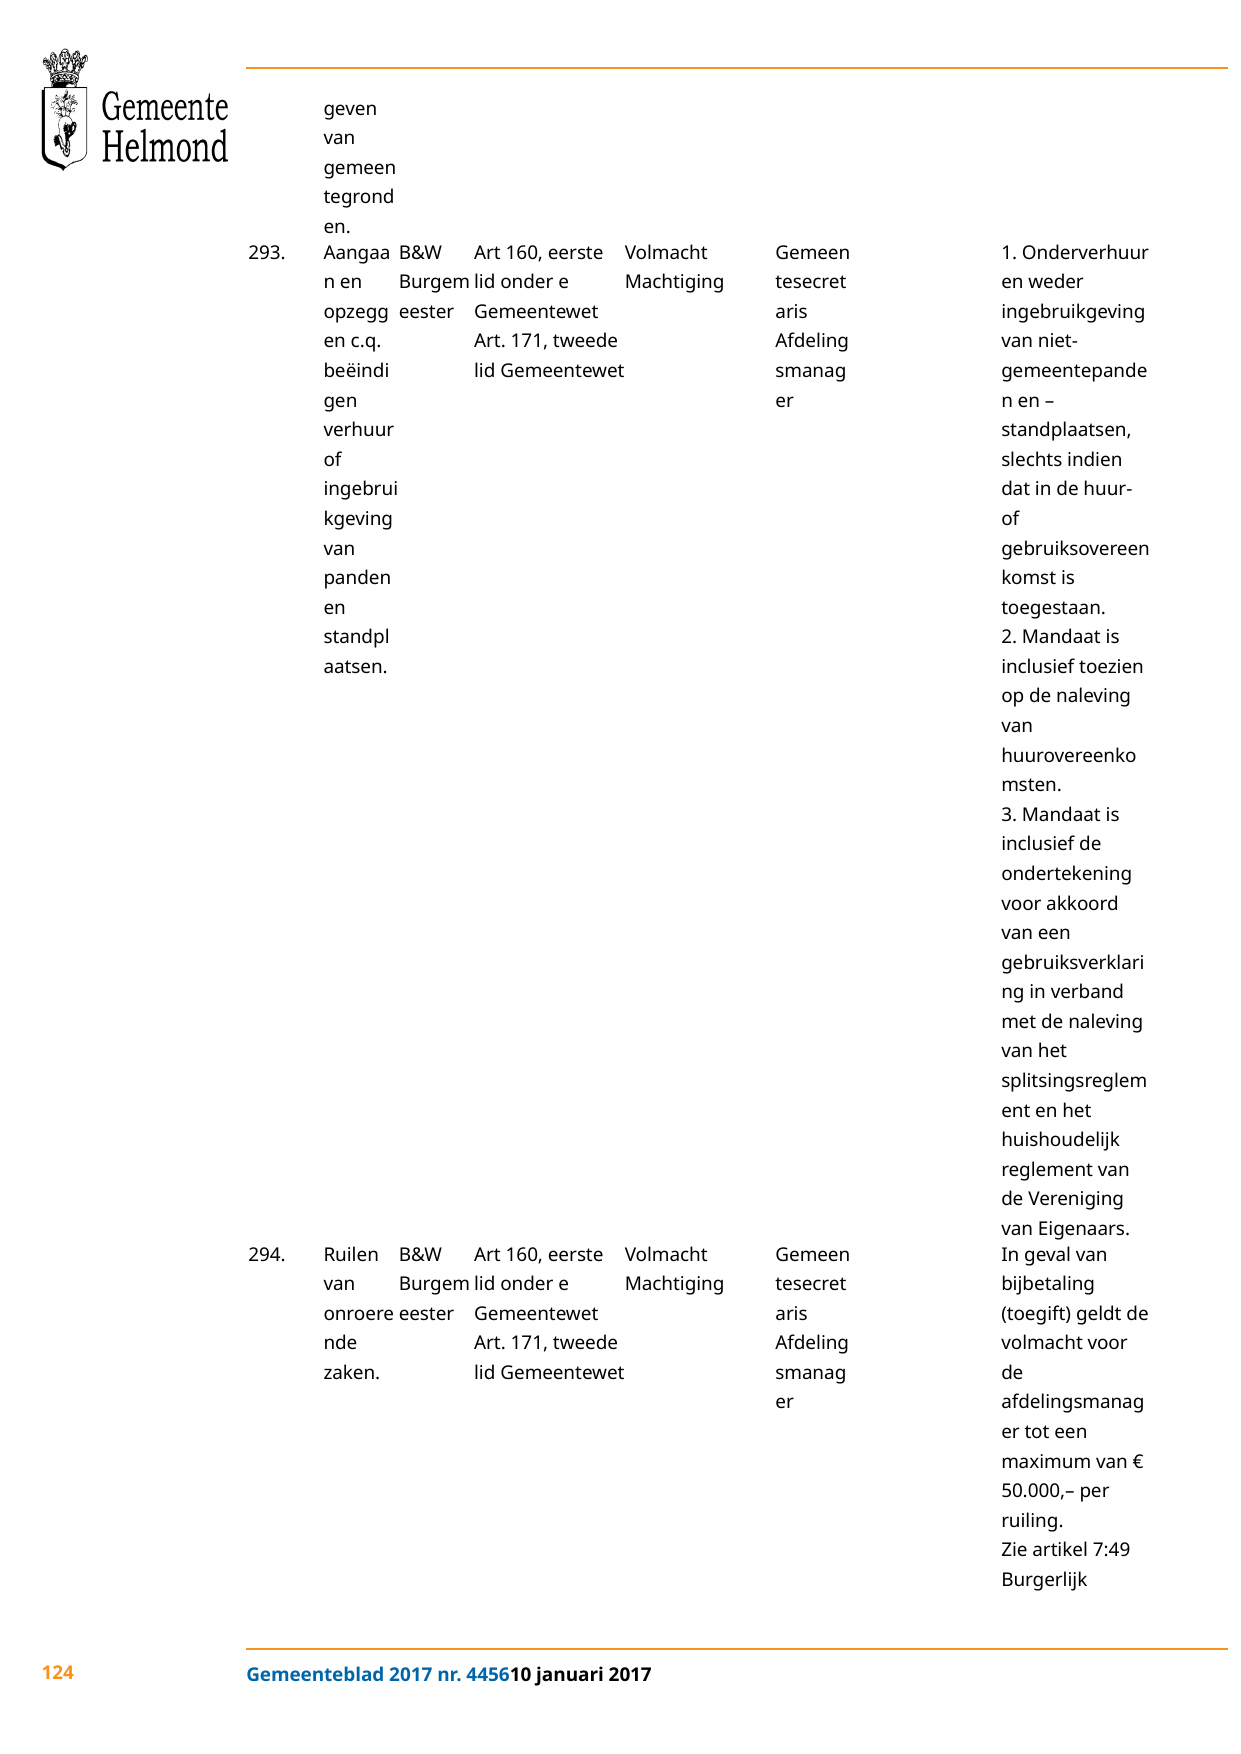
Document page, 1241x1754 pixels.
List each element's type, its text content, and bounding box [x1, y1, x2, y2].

picture [41, 47, 231, 172]
table_cell In geval van bijbetaling (toegift) geldt de volmacht voor de afdelingsmanager tot een maximum van € 50.000,– per ruiling. Zie artikel 7:49 Burgerlijk [1001, 1241, 1152, 1592]
table_cell [850, 239, 1001, 1241]
table_cell [850, 95, 1001, 239]
table_cell B&W Burgemeester [399, 239, 474, 1241]
table_cell Art 160, eerste lid onder e Gemeentewet Art. 171, tweede lid Gemeentewet [474, 1241, 624, 1592]
table_cell Gemeentesecretaris Afdelingsmanager [775, 239, 850, 1241]
table_cell [850, 1241, 1001, 1592]
table_cell Aangaan en opzeggen c.q. beëindigen verhuur of ingebruikgeving van panden en standplaatsen. [323, 239, 398, 1241]
table_cell [474, 95, 624, 239]
table_cell [775, 95, 850, 239]
table_cell geven van gemeentegronden. [323, 95, 398, 239]
table_cell [248, 95, 323, 239]
table_cell Volmacht Machtiging [625, 239, 775, 1241]
table_cell 1. Onderverhuur en weder ingebruikgeving van niet-gemeentepanden en –standplaatsen, slechts indien dat in de huur- of gebruiksovereenkomst is toegestaan. 2. Mandaat is inclusief toezien op de naleving van huurovereenkomsten. 3. Mandaat is inclusief de ondertekening voor akkoord van een gebruiksverklaring in verband met de naleving van het splitsingsreglement en het huishoudelijk reglement van de Vereniging van Eigenaars. [1001, 239, 1152, 1241]
table_cell 294. [248, 1241, 323, 1592]
table_cell [399, 95, 474, 239]
table_cell Art 160, eerste lid onder e Gemeentewet Art. 171, tweede lid Gemeentewet [474, 239, 624, 1241]
table_cell Volmacht Machtiging [625, 1241, 775, 1592]
table_cell 293. [248, 239, 323, 1241]
table_cell [625, 95, 775, 239]
table_cell [1001, 95, 1152, 239]
table_cell Ruilen van onroerende zaken. [323, 1241, 398, 1592]
table_cell Gemeentesecretaris Afdelingsmanager [775, 1241, 850, 1592]
table_cell B&W Burgemeester [399, 1241, 474, 1592]
